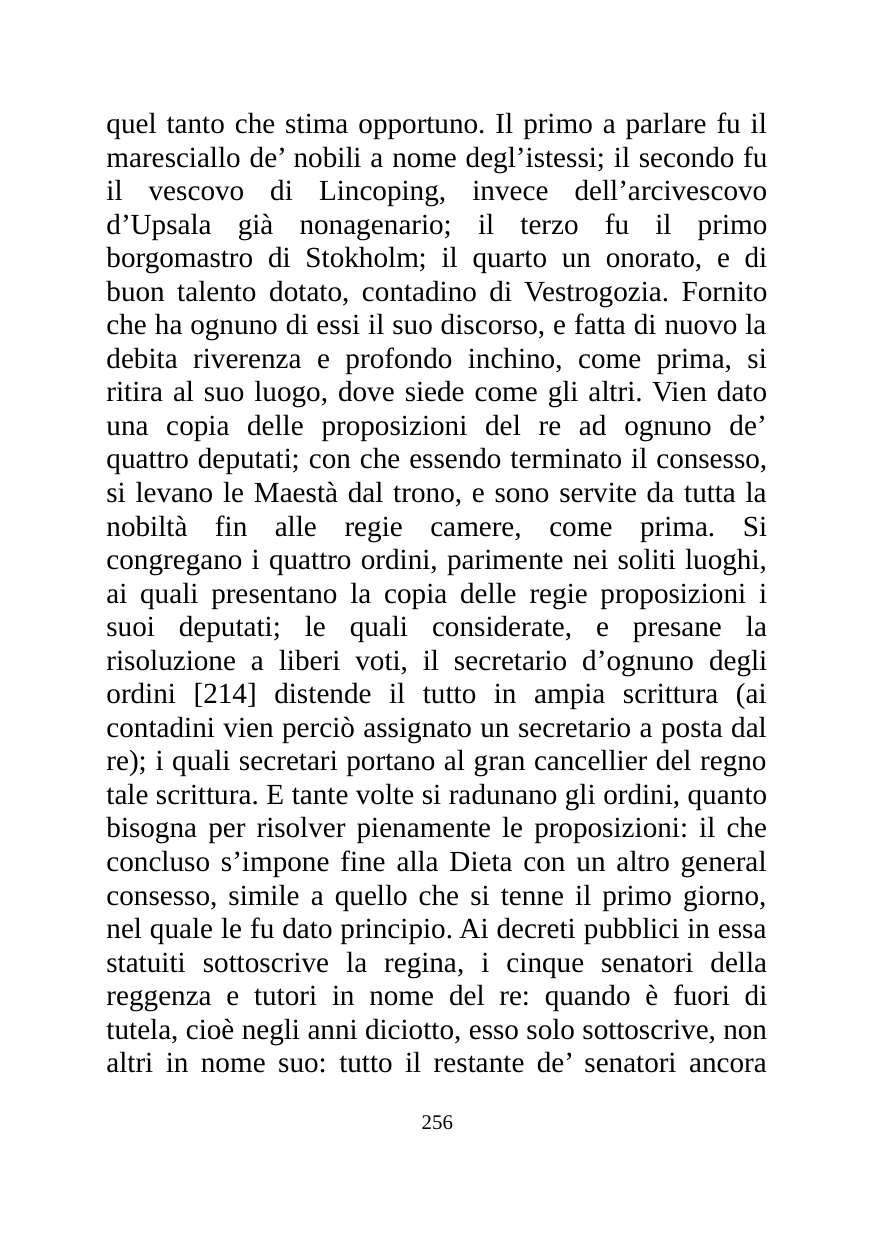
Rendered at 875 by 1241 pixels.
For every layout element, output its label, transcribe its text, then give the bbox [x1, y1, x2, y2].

text quel tanto che stima opportuno. Il primo a parlare fu il maresciallo de’ nobili a nome degl’istessi; il secondo fu il vescovo di Lincoping, invece dell’arcivescovo d’Upsala già nonagenario; il terzo fu il primo borgomastro di Stokholm; il quarto un onorato, e di buon talento dotato, contadino di Vestrogozia. Fornito che ha ognuno di essi il suo discorso, e fatta di nuovo la debita riverenza e profondo inchino, come prima, si ritira al suo luogo, dove siede come gli altri. Vien dato una copia delle proposizioni del re ad ognuno de’ quattro deputati; con che essendo terminato il consesso, si levano le Maestà dal trono, e sono servite da tutta la nobiltà fin alle regie camere, come prima. Si congregano i quattro ordini, parimente nei soliti luoghi, ai quali presentano la copia delle regie proposizioni i suoi deputati; le quali considerate, e presane la risoluzione a liberi voti, il secretario d’ognuno degli ordini [214] distende il tutto in ampia scrittura (ai contadini vien perciò assignato un secretario a posta dal re); i quali secretari portano al gran cancellier del regno tale scrittura. E tante volte si radunano gli ordini, quanto bisogna per risolver pienamente le proposizioni: il che concluso s’impone fine alla Dieta con un altro general consesso, simile a quello che si tenne il primo giorno, nel quale le fu dato principio. Ai decreti pubblici in essa statuiti sottoscrive la regina, i cinque senatori della reggenza e tutori in nome del re: quando è fuori di tutela, cioè negli anni diciotto, esso solo sottoscrive, non altri in nome suo: tutto il restante de’ senatori ancora [106, 106, 768, 1079]
